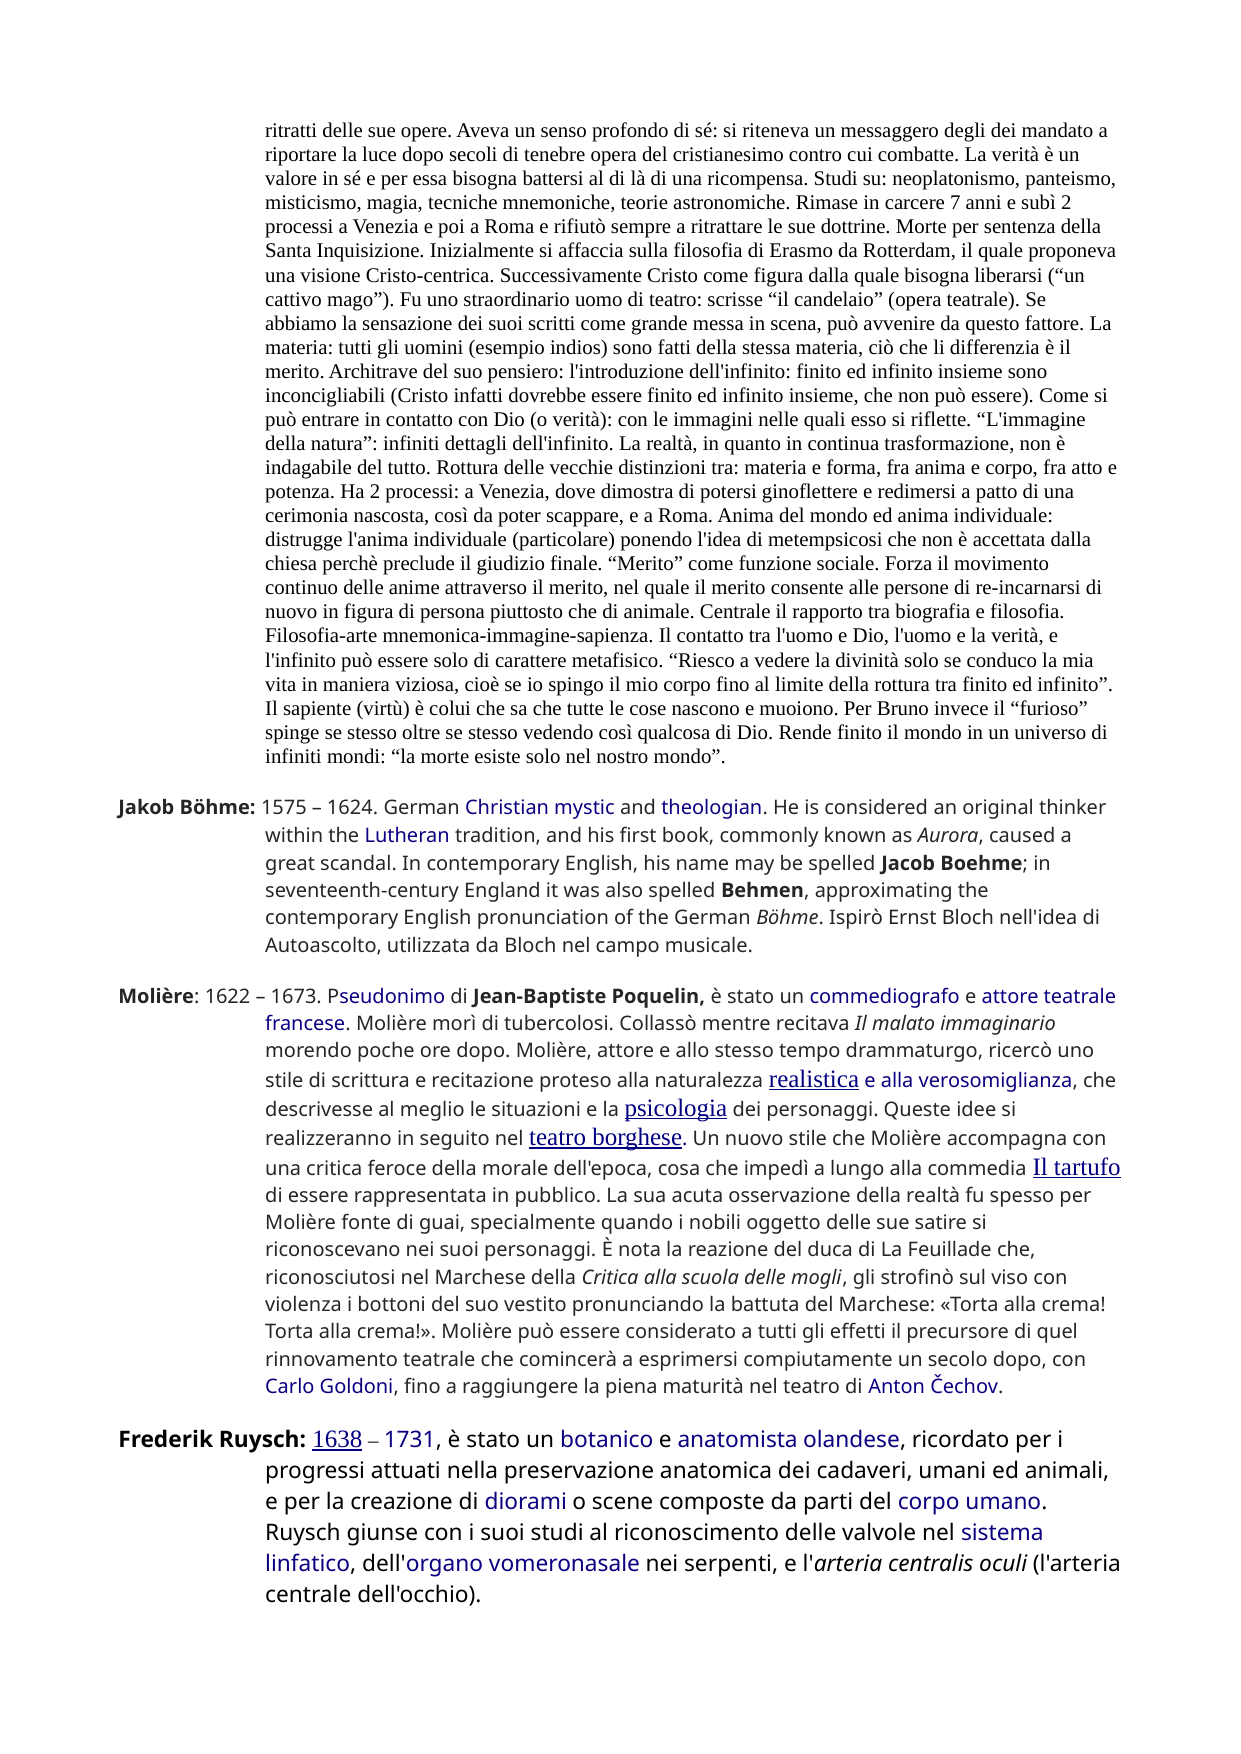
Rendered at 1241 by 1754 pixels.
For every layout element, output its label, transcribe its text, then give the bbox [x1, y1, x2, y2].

text Jakob Böhme: 1575 – 1624. German Christian mystic and theologian. He is considered an original thinker within the Lutheran tradition, and his first book, commonly known as Aurora, caused a great scandal. In contemporary English, his name may be spelled Jacob Boehme; in seventeenth-century England it was also spelled Behmen, approximating the contemporary English pronunciation of the German Böhme. Ispirò Ernst Bloch nell'idea di Autoascolto, utilizzata da Bloch nel campo musicale. [118, 792, 1122, 958]
text ritratti delle sue opere. Aveva un senso profondo di sé: si riteneva un messaggero degli dei mandato a riportare la luce dopo secoli di tenebre opera del cristianesimo contro cui combatte. La verità è un valore in sé e per essa bisogna battersi al di là di una ricompensa. Studi su: neoplatonismo, panteismo, misticismo, magia, tecniche mnemoniche, teorie astronomiche. Rimase in carcere 7 anni e subì 2 processi a Venezia e poi a Roma e rifiutò sempre a ritrattare le sue dottrine. Morte per sentenza della Santa Inquisizione. Inizialmente si affaccia sulla filosofia di Erasmo da Rotterdam, il quale proponeva una visione Cristo-centrica. Successivamente Cristo come figura dalla quale bisogna liberarsi (“un cattivo mago”). Fu uno straordinario uomo di teatro: scrisse “il candelaio” (opera teatrale). Se abbiamo la sensazione dei suoi scritti come grande messa in scena, può avvenire da questo fattore. La materia: tutti gli uomini (esempio indios) sono fatti della stessa materia, ciò che li differenzia è il merito. Architrave del suo pensiero: l'introduzione dell'infinito: finito ed infinito insieme sono inconcigliabili (Cristo infatti dovrebbe essere finito ed infinito insieme, che non può essere). Come si può entrare in contatto con Dio (o verità): con le immagini nelle quali esso si riflette. “L'immagine della natura”: infiniti dettagli dell'infinito. La realtà, in quanto in continua trasformazione, non è indagabile del tutto. Rottura delle vecchie distinzioni tra: materia e forma, fra anima e corpo, fra atto e potenza. Ha 2 processi: a Venezia, dove dimostra di potersi ginoflettere e redimersi a patto di una cerimonia nascosta, così da poter scappare, e a Roma. Anima del mondo ed anima individuale: distrugge l'anima individuale (particolare) ponendo l'idea di metempsicosi che non è accettata dalla chiesa perchè preclude il giudizio finale. “Merito” come funzione sociale. Forza il movimento continuo delle anime attraverso il merito, nel quale il merito consente alle persone di re-incarnarsi di nuovo in figura di persona piuttosto che di animale. Centrale il rapporto tra biografia e filosofia. Filosofia-arte mnemonica-immagine-sapienza. Il contatto tra l'uomo e Dio, l'uomo e la verità, e l'infinito può essere solo di carattere metafisico. “Riesco a vedere la divinità solo se conduco la mia vita in maniera viziosa, cioè se io spingo il mio corpo fino al limite della rottura tra finito ed infinito”. Il sapiente (virtù) è colui che sa che tutte le cose nascono e muoiono. Per Bruno invece il “furioso” spinge se stesso oltre se stesso vedendo così qualcosa di Dio. Rende finito il mondo in un universo di infiniti mondi: “la morte esiste solo nel nostro mondo”. [118, 118, 1122, 768]
text Molière: 1622 – 1673. Pseudonimo di Jean-Baptiste Poquelin, è stato un commediografo e attore teatrale francese. Molière morì di tubercolosi. Collassò mentre recitava Il malato immaginario morendo poche ore dopo. Molière, attore e allo stesso tempo drammaturgo, ricercò uno stile di scrittura e recitazione proteso alla naturalezza realistica e alla verosomiglianza, che descrivesse al meglio le situazioni e la psicologia dei personaggi. Queste idee si realizzeranno in seguito nel teatro borghese. Un nuovo stile che Molière accompagna con una critica feroce della morale dell'epoca, cosa che impedì a lungo alla commedia Il tartufo di essere rappresentata in pubblico. La sua acuta osservazione della realtà fu spesso per Molière fonte di guai, specialmente quando i nobili oggetto delle sue satire si riconoscevano nei suoi personaggi. È nota la reazione del duca di La Feuillade che, riconosciutosi nel Marchese della Critica alla scuola delle mogli, gli strofinò sul viso con violenza i bottoni del suo vestito pronunciando la battuta del Marchese: «Torta alla crema! Torta alla crema!». Molière può essere considerato a tutti gli effetti il precursore di quel rinnovamento teatrale che comincerà a esprimersi compiutamente un secolo dopo, con Carlo Goldoni, fino a raggiungere la piena maturità nel teatro di Anton Čechov. [118, 982, 1122, 1399]
text Frederik Ruysch: 1638 – 1731, è stato un botanico e anatomista olandese, ricordato per i progressi attuati nella preservazione anatomica dei cadaveri, umani ed animali, e per la creazione di diorami o scene composte da parti del corpo umano. Ruysch giunse con i suoi studi al riconoscimento delle valvole nel sistema linfatico, dell'organo vomeronasale nei serpenti, e l'arteria centralis oculi (l'arteria centrale dell'occhio). [118, 1423, 1122, 1609]
